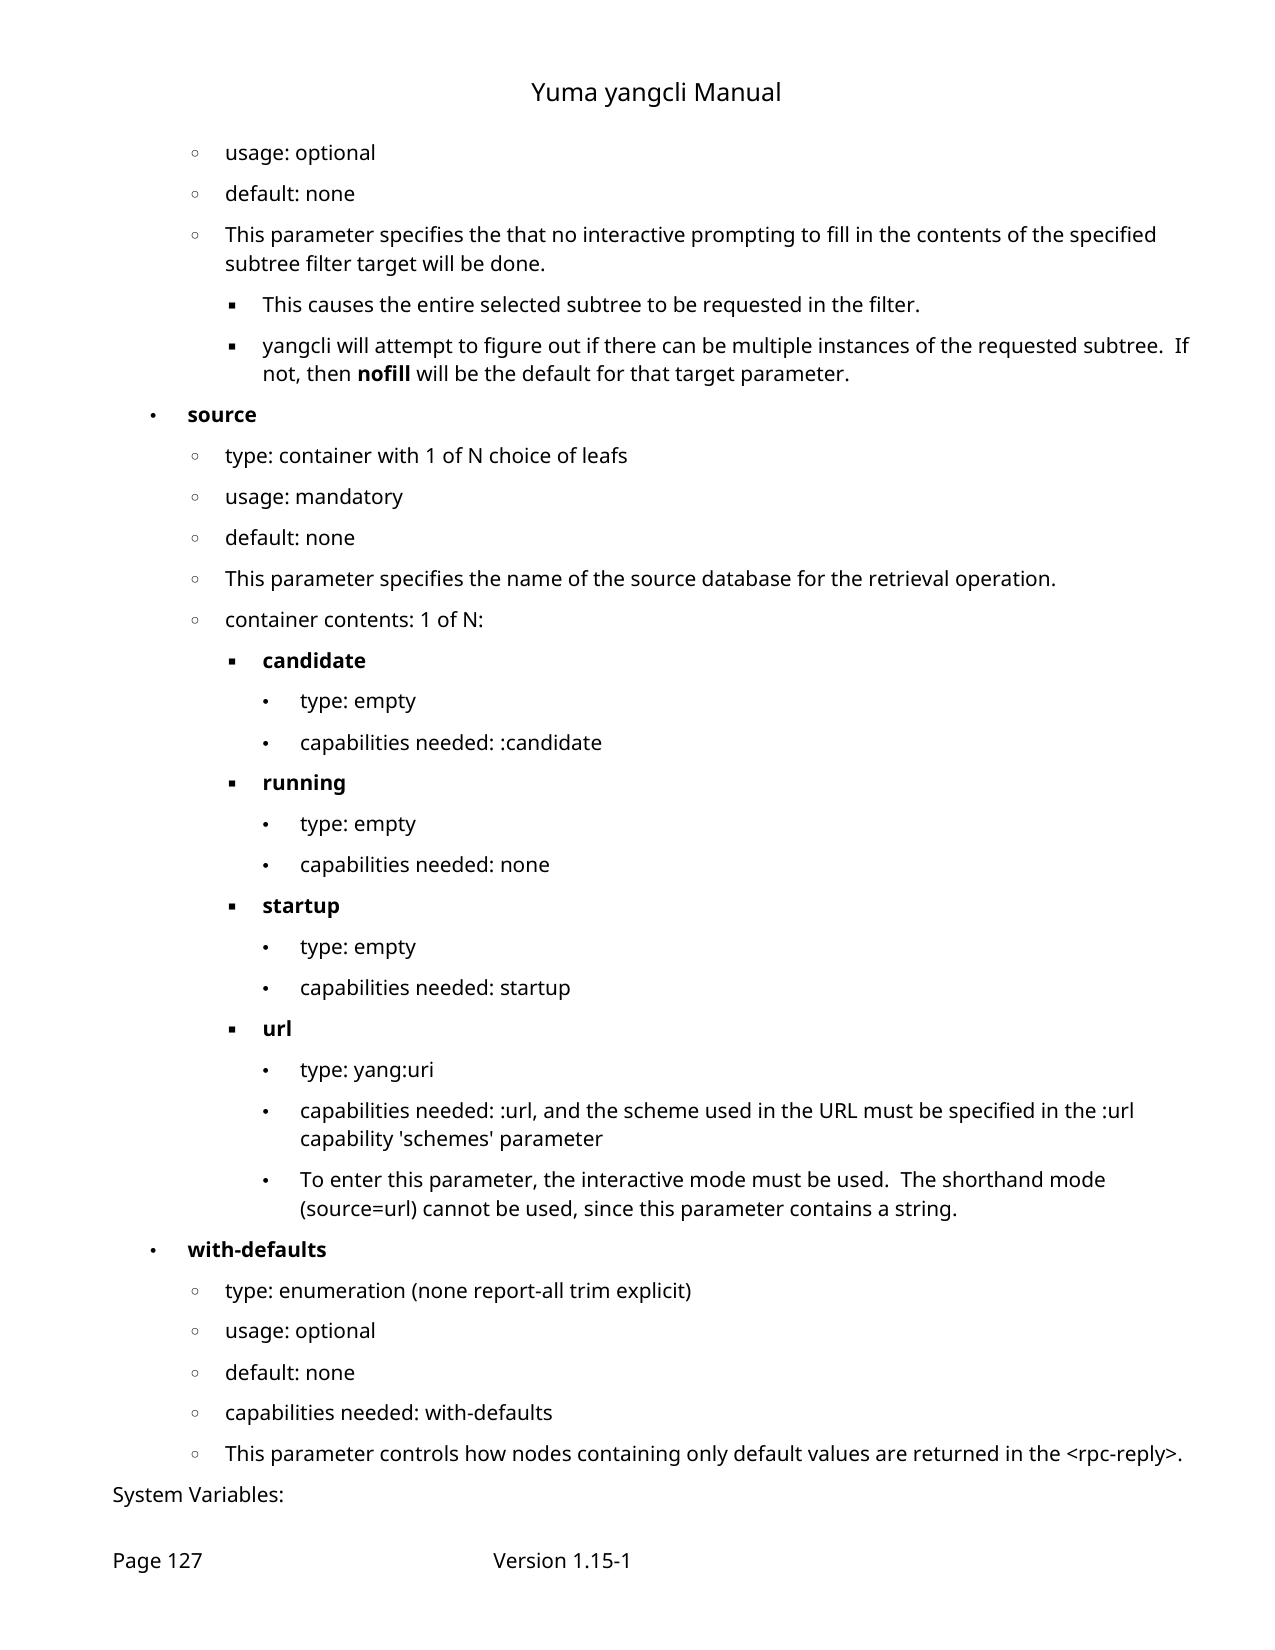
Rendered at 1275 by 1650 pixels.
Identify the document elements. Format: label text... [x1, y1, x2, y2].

list This parameter specifies the name of the source database for the retrieval operation. [187, 564, 1200, 592]
list default: none [187, 523, 1200, 551]
list running [225, 768, 1200, 797]
list This parameter controls how nodes containing only default values are returned in the <rpc-reply>. [187, 1439, 1200, 1468]
list type: empty [262, 809, 1200, 838]
list This causes the entire selected subtree to be requested in the filter. [225, 290, 1200, 318]
list To enter this parameter, the interactive mode must be used. The shorthand mode (source=url) cannot be used, since this parameter contains a string. [262, 1165, 1200, 1222]
list capabilities needed: :candidate [262, 728, 1200, 756]
list usage: optional [187, 138, 1200, 167]
list type: empty [262, 932, 1200, 961]
list This parameter specifies the that no interactive prompting to fill in the contents of the specified subtree filter target will be done. [187, 220, 1200, 277]
list container contents: 1 of N: [187, 605, 1200, 633]
list default: none [187, 1358, 1200, 1386]
list with-defaults [150, 1235, 1200, 1263]
list yangcli will attempt to figure out if there can be multiple instances of the requested subtree. If not, then nofill will be the default for that target parameter. [225, 331, 1200, 388]
list capabilities needed: with-defaults [187, 1398, 1200, 1427]
list source [150, 400, 1200, 428]
text System Variables: [112, 1480, 1200, 1509]
list startup [225, 891, 1200, 920]
list type: container with 1 of N choice of leafs [187, 441, 1200, 469]
list type: enumeration (none report-all trim explicit) [187, 1276, 1200, 1304]
list type: empty [262, 687, 1200, 715]
list usage: mandatory [187, 482, 1200, 510]
list usage: optional [187, 1317, 1200, 1345]
list capabilities needed: :url, and the scheme used in the URL must be specified in the :url capability 'schemes' parameter [262, 1096, 1200, 1153]
list url [225, 1014, 1200, 1043]
list capabilities needed: startup [262, 973, 1200, 1002]
list capabilities needed: none [262, 850, 1200, 879]
list candidate [225, 646, 1200, 674]
list type: yang:uri [262, 1055, 1200, 1083]
list default: none [187, 179, 1200, 208]
